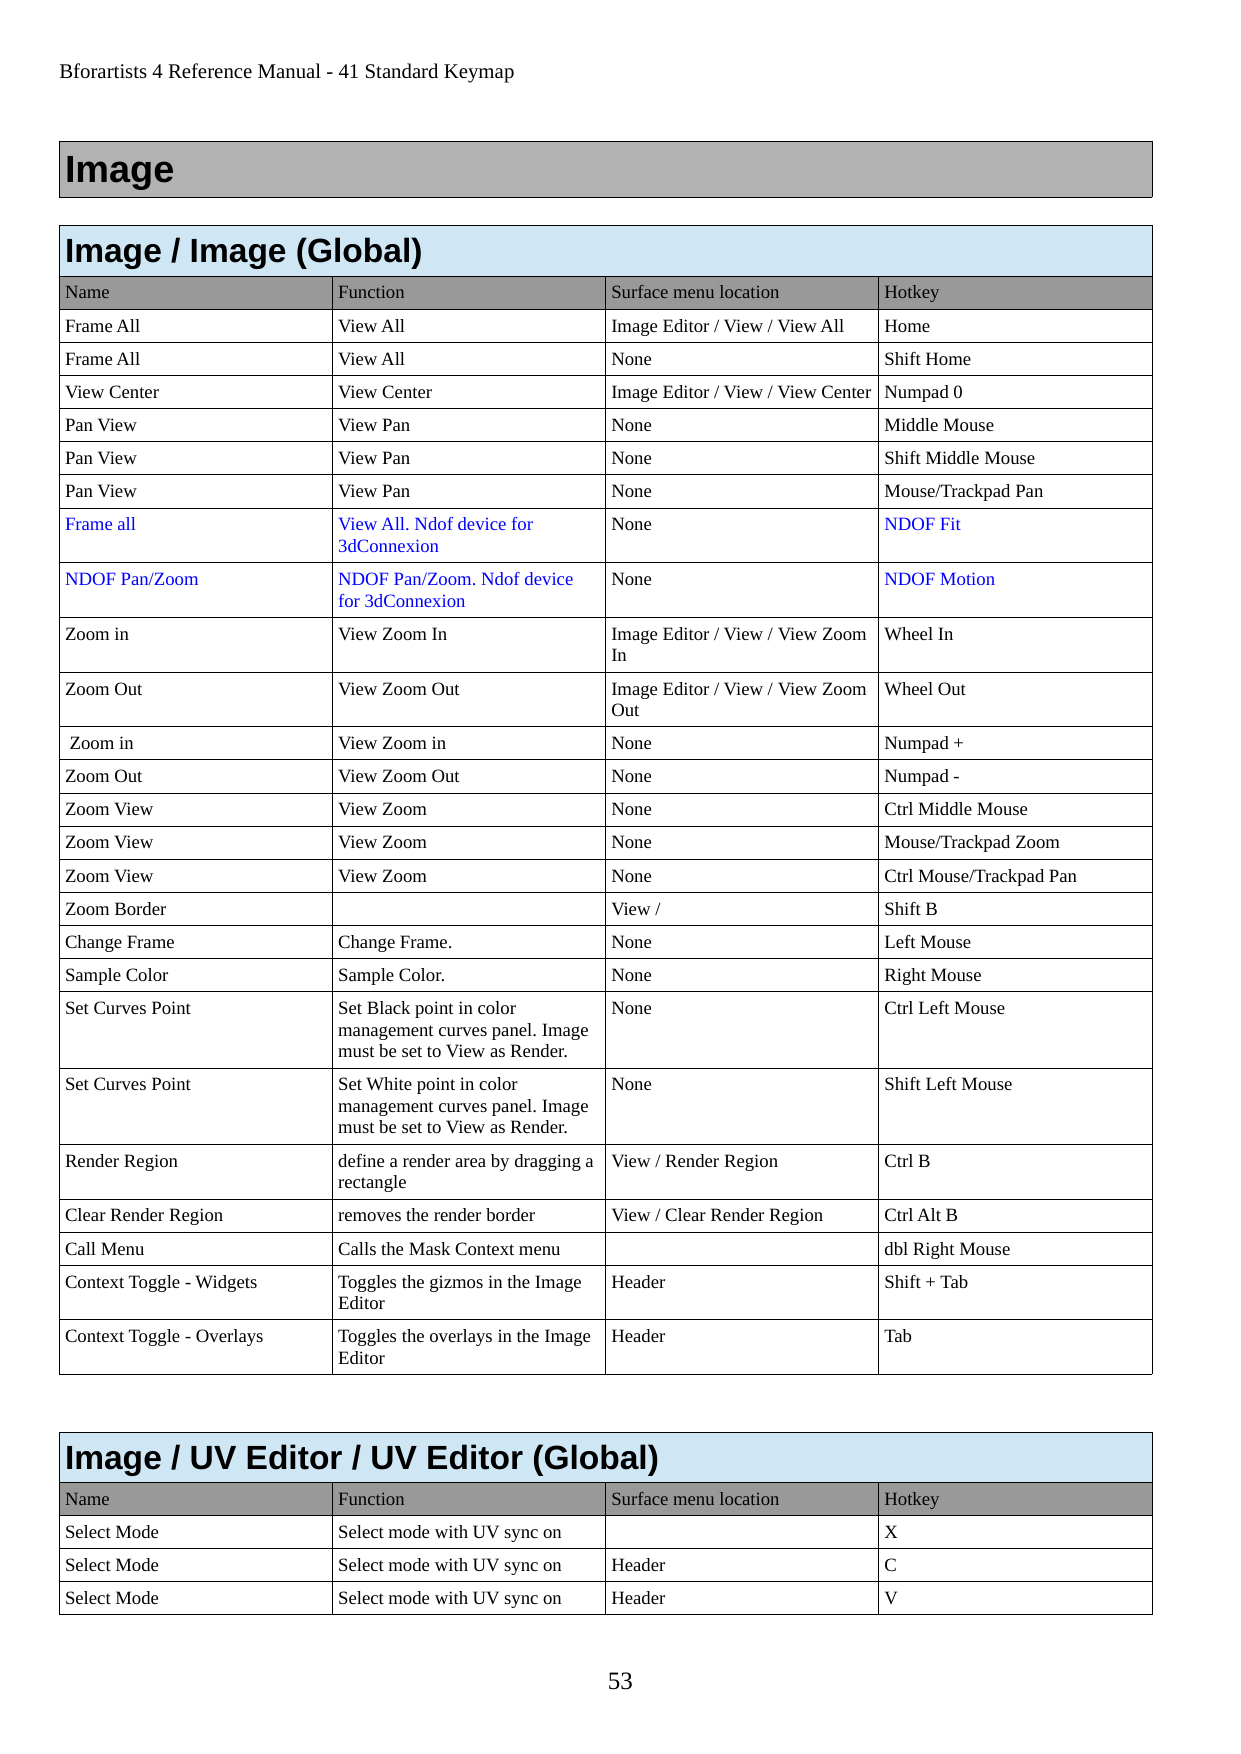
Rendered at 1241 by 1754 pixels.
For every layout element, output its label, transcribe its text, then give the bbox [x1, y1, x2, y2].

table_cell [333, 893, 605, 925]
table_cell View All. Ndof device for 3dConnexion [333, 509, 605, 562]
table_cell View Pan [333, 442, 605, 474]
table_cell Set Curves Point [60, 992, 332, 1067]
table_cell None [606, 860, 878, 892]
table_cell Select Mode [60, 1549, 332, 1581]
table_cell Toggles the gizmos in the Image Editor [333, 1266, 605, 1319]
table_cell Zoom Out [60, 760, 332, 792]
table_header Image / UV Editor / UV Editor (Global) [60, 1433, 1152, 1482]
table_cell Mouse/Trackpad Zoom [879, 827, 1152, 859]
table_cell Header [606, 1320, 878, 1374]
table_cell Zoom in [60, 618, 332, 672]
table_cell View Zoom In [333, 618, 605, 672]
table_cell None [606, 343, 878, 375]
table_cell Shift Middle Mouse [879, 442, 1152, 474]
table_cell Hotkey [879, 1483, 1152, 1515]
table_cell Wheel In [879, 618, 1152, 672]
table_cell Zoom View [60, 827, 332, 859]
table_cell Call Menu [60, 1233, 332, 1265]
table_cell Middle Mouse [879, 409, 1152, 441]
table_cell None [606, 794, 878, 826]
table_cell Select Mode [60, 1582, 332, 1614]
table_cell V [879, 1582, 1152, 1614]
table_cell View Pan [333, 475, 605, 507]
table_cell Numpad + [879, 727, 1152, 759]
table_cell C [879, 1549, 1152, 1581]
table_cell Ctrl Alt B [879, 1200, 1152, 1232]
table_cell View / [606, 893, 878, 925]
table_cell Surface menu location [606, 1483, 878, 1515]
table_cell Sample Color. [333, 959, 605, 991]
table_cell Frame all [60, 509, 332, 562]
table_cell None [606, 1069, 878, 1144]
table_cell X [879, 1516, 1152, 1548]
table_cell None [606, 992, 878, 1067]
table_cell Pan View [60, 475, 332, 507]
table_cell Frame All [60, 343, 332, 375]
table_cell Calls the Mask Context menu [333, 1233, 605, 1265]
table_cell Numpad 0 [879, 376, 1152, 408]
table_cell Frame All [60, 310, 332, 342]
table_cell Zoom Out [60, 673, 332, 726]
table_header Image / Image (Global) [60, 226, 1152, 276]
table_cell Ctrl Mouse/Trackpad Pan [879, 860, 1152, 892]
table_cell None [606, 442, 878, 474]
table_cell Right Mouse [879, 959, 1152, 991]
table_cell Toggles the overlays in the Image Editor [333, 1320, 605, 1374]
table_cell Zoom Border [60, 893, 332, 925]
table_cell [606, 1233, 878, 1265]
table_cell Left Mouse [879, 926, 1152, 958]
table_cell None [606, 926, 878, 958]
table_cell View Zoom [333, 827, 605, 859]
table_cell Select mode with UV sync on [333, 1516, 605, 1548]
table_cell [606, 1516, 878, 1548]
table_cell Image Editor / View / View Zoom Out [606, 673, 878, 726]
table_cell Name [60, 1483, 332, 1515]
table_cell None [606, 727, 878, 759]
table_cell Header [606, 1582, 878, 1614]
table_cell None [606, 827, 878, 859]
table_cell Zoom View [60, 794, 332, 826]
table_cell Surface menu location [606, 277, 878, 309]
table_cell View / Clear Render Region [606, 1200, 878, 1232]
table_cell Change Frame [60, 926, 332, 958]
table_cell Select Mode [60, 1516, 332, 1548]
table_cell dbl Right Mouse [879, 1233, 1152, 1265]
table_cell Header [606, 1549, 878, 1581]
table_cell Hotkey [879, 277, 1152, 309]
table_cell View Zoom [333, 860, 605, 892]
table_cell Clear Render Region [60, 1200, 332, 1232]
table_cell View Center [60, 376, 332, 408]
table_cell Select mode with UV sync on [333, 1549, 605, 1581]
table_cell Pan View [60, 409, 332, 441]
table_cell Name [60, 277, 332, 309]
table_cell Tab [879, 1320, 1152, 1374]
table_cell Context Toggle - Widgets [60, 1266, 332, 1319]
table_cell Wheel Out [879, 673, 1152, 726]
table_cell Shift Left Mouse [879, 1069, 1152, 1144]
table_cell Sample Color [60, 959, 332, 991]
table_cell View Zoom [333, 794, 605, 826]
table_cell Ctrl B [879, 1145, 1152, 1198]
table_cell Home [879, 310, 1152, 342]
table_cell Zoom View [60, 860, 332, 892]
table_cell Set White point in color management curves panel. Image must be set to View as Render. [333, 1069, 605, 1144]
table_cell View / Render Region [606, 1145, 878, 1198]
table_cell NDOF Fit [879, 509, 1152, 562]
table_cell View Zoom Out [333, 673, 605, 726]
table_cell Zoom in [60, 727, 332, 759]
table_cell Image Editor / View / View Zoom In [606, 618, 878, 672]
table_cell Function [333, 1483, 605, 1515]
table_header Image [60, 142, 1152, 197]
table_cell NDOF Pan/Zoom [60, 563, 332, 617]
table_cell Select mode with UV sync on [333, 1582, 605, 1614]
table_cell Set Black point in color management curves panel. Image must be set to View as Render. [333, 992, 605, 1067]
table_cell None [606, 563, 878, 617]
table_cell Change Frame. [333, 926, 605, 958]
table_cell Numpad - [879, 760, 1152, 792]
table_cell None [606, 509, 878, 562]
table_cell Pan View [60, 442, 332, 474]
table_cell View Zoom Out [333, 760, 605, 792]
table_cell Image Editor / View / View Center [606, 376, 878, 408]
table_cell NDOF Motion [879, 563, 1152, 617]
table_cell View Pan [333, 409, 605, 441]
table_cell Shift B [879, 893, 1152, 925]
table_cell Header [606, 1266, 878, 1319]
table_cell View All [333, 310, 605, 342]
table_cell Set Curves Point [60, 1069, 332, 1144]
table_cell Function [333, 277, 605, 309]
table_cell Shift Home [879, 343, 1152, 375]
table_cell None [606, 409, 878, 441]
table_cell None [606, 959, 878, 991]
table_cell View All [333, 343, 605, 375]
table_cell Image Editor / View / View All [606, 310, 878, 342]
table_cell None [606, 760, 878, 792]
table_cell View Zoom in [333, 727, 605, 759]
table_cell None [606, 475, 878, 507]
table_cell removes the render border [333, 1200, 605, 1232]
table_cell Shift + Tab [879, 1266, 1152, 1319]
table_cell Render Region [60, 1145, 332, 1198]
table_cell Ctrl Middle Mouse [879, 794, 1152, 826]
table_cell View Center [333, 376, 605, 408]
table_cell NDOF Pan/Zoom. Ndof device for 3dConnexion [333, 563, 605, 617]
table_cell define a render area by dragging a rectangle [333, 1145, 605, 1198]
table_cell Mouse/Trackpad Pan [879, 475, 1152, 507]
table_cell Ctrl Left Mouse [879, 992, 1152, 1067]
table_cell Context Toggle - Overlays [60, 1320, 332, 1374]
